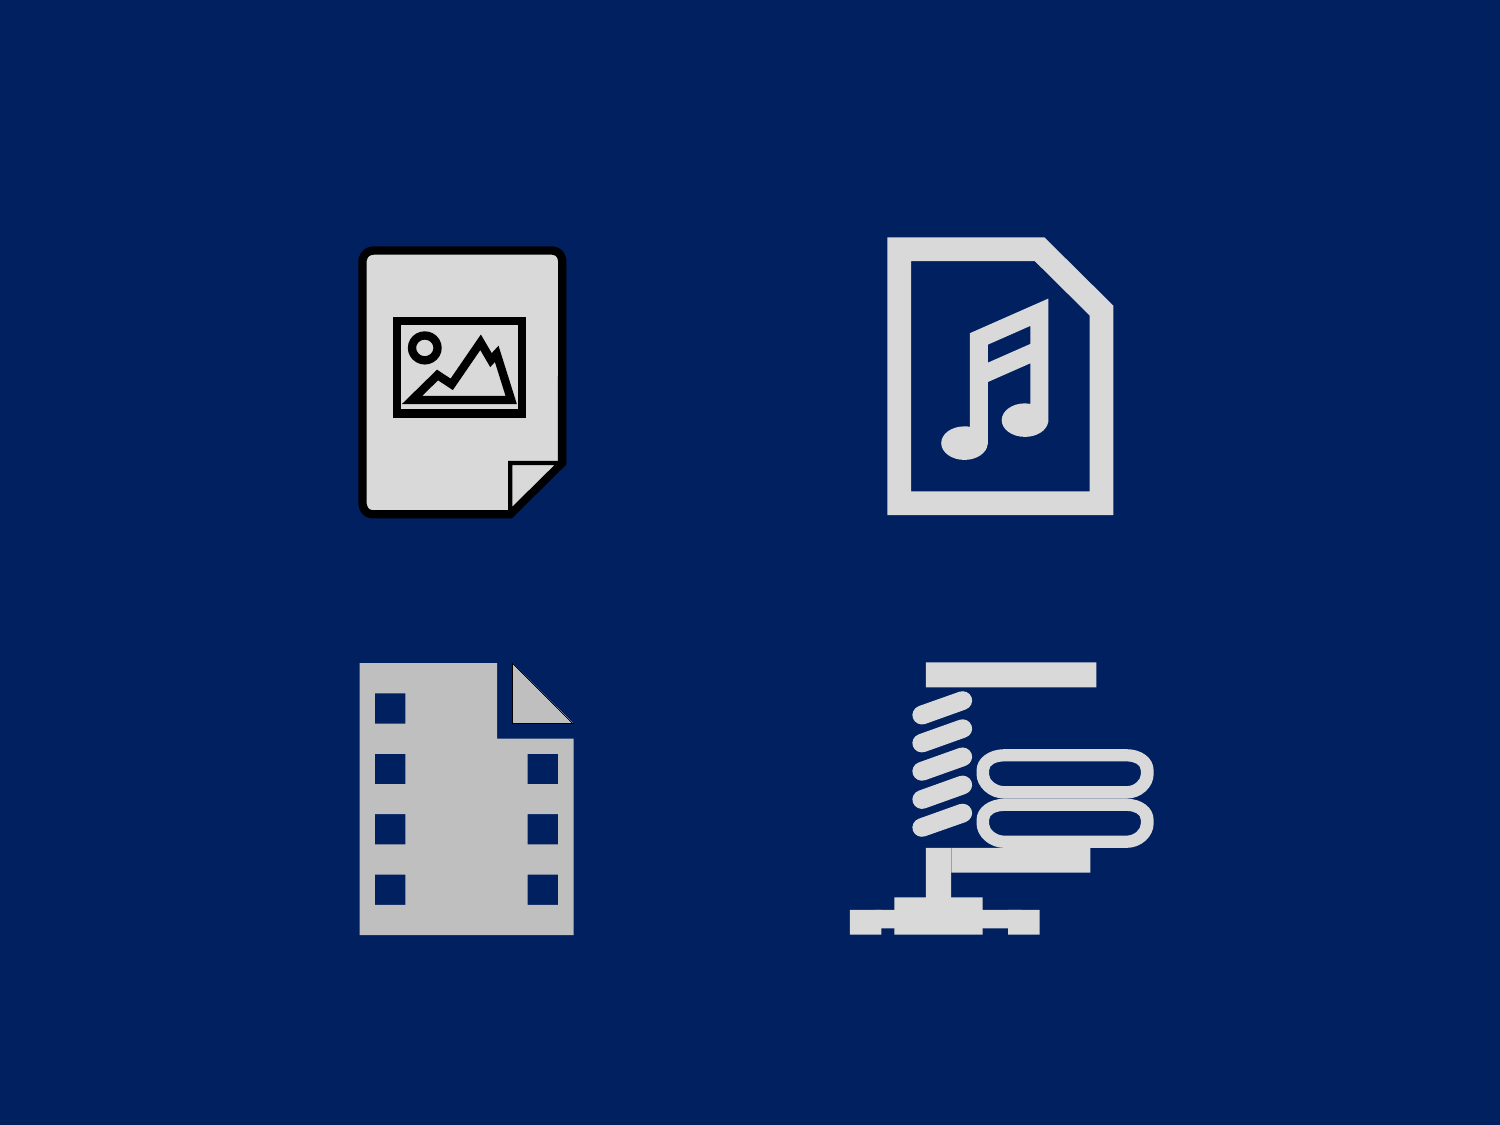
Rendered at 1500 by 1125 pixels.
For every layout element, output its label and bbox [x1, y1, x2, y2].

text_box [512, 663, 574, 724]
text_box [887, 237, 1114, 516]
text_box [912, 775, 973, 809]
text_box [925, 662, 1097, 688]
text_box [912, 719, 973, 753]
text_box [912, 691, 973, 725]
text_box [849, 749, 1154, 935]
text_box [912, 747, 973, 781]
text_box [359, 663, 574, 936]
text_box [362, 250, 563, 515]
text_box [912, 803, 973, 837]
